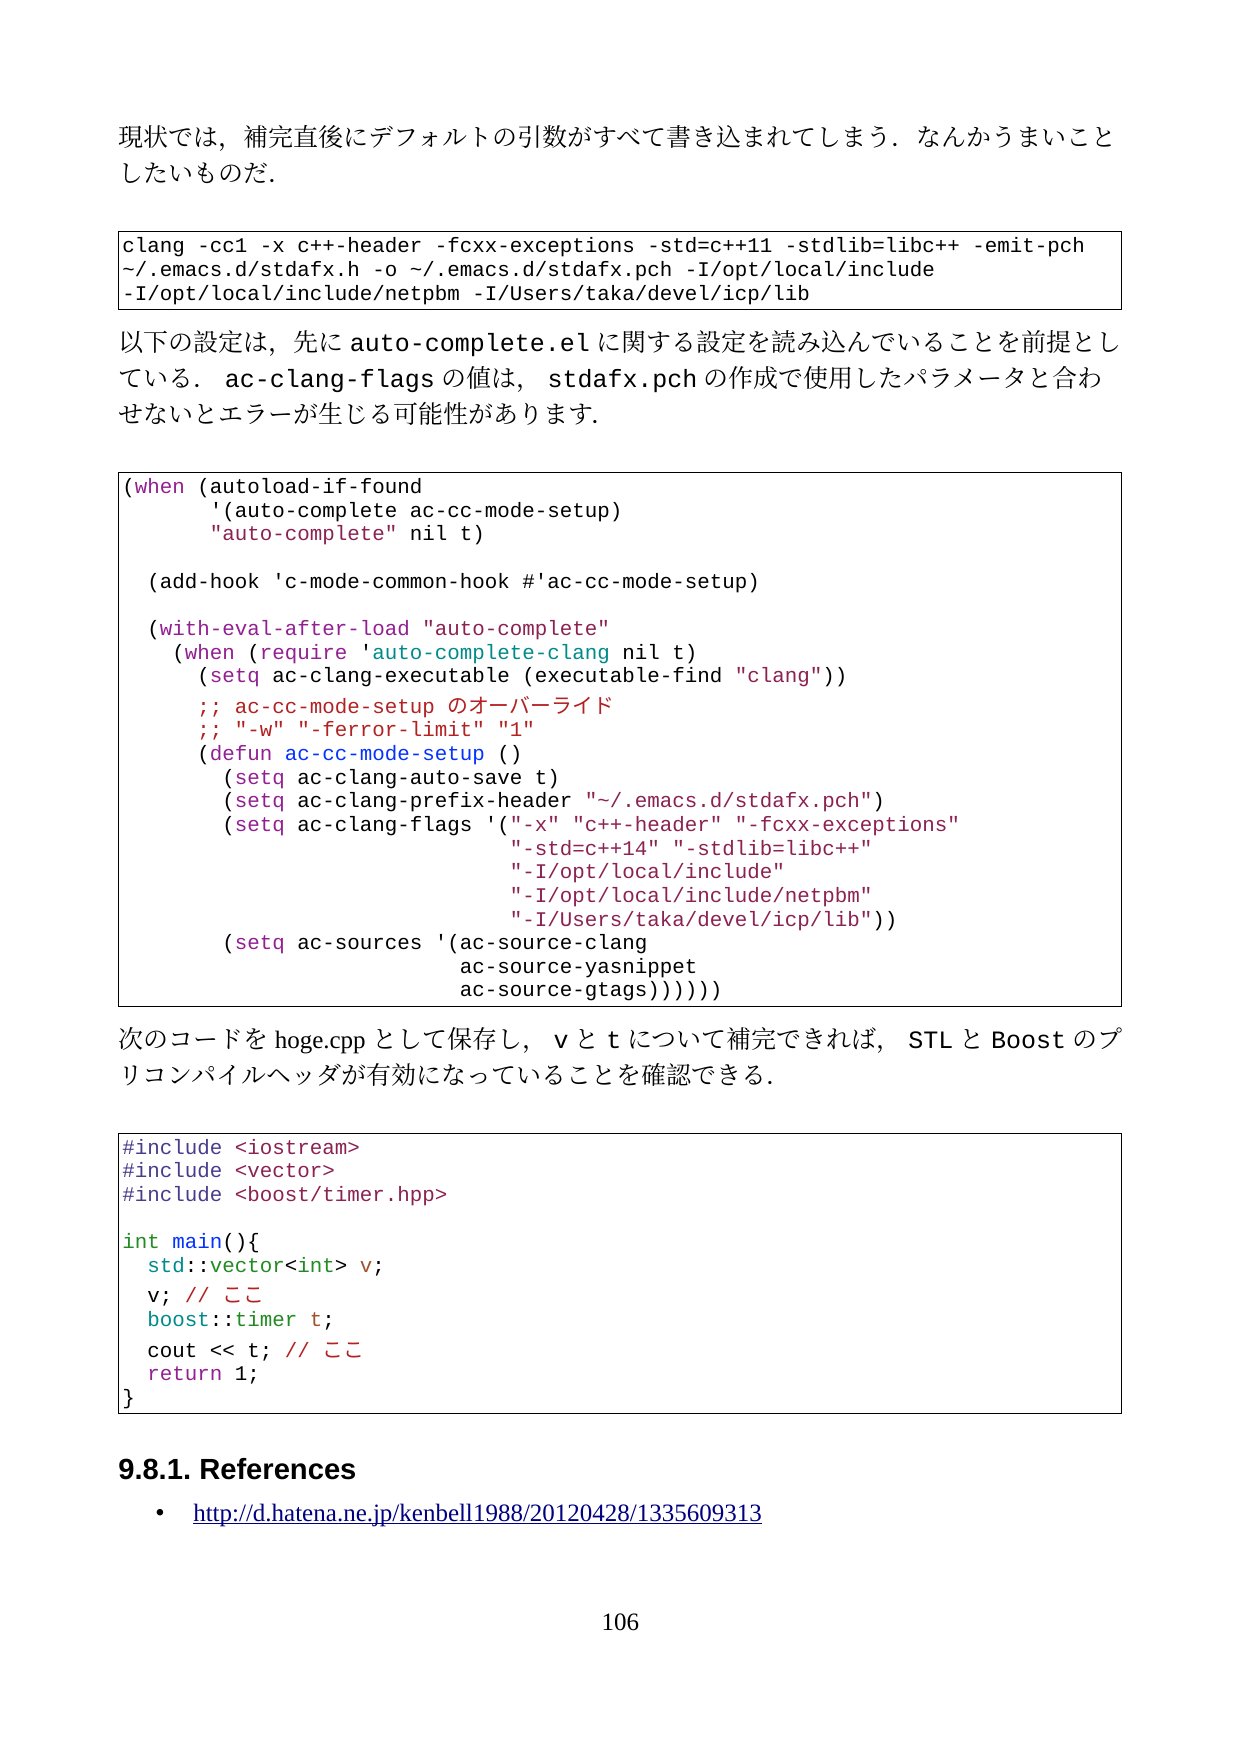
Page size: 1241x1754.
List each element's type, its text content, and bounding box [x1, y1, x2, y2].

text clang -cc1 -x c++-header -fcxx-exceptions -std=c++11 -stdlib=libc++ -emit-pch ~/.emacs.d/stdafx.h -o ~/.emacs.d/stdafx.pch -I/opt/local/include -I/opt/local/include/netpbm -I/Users/taka/devel/icp/lib [119, 232, 1121, 309]
text boost::timer t; [119, 1305, 1121, 1329]
text ac-source-gtags)))))) [119, 976, 1121, 1006]
text ;; "-w" "-ferror-limit" "1" [119, 715, 1121, 739]
text #include <iostream> [119, 1134, 1121, 1157]
text std::vector<int> v; [119, 1251, 1121, 1275]
text v; // ここ [119, 1275, 1121, 1305]
text (when (require 'auto-complete-clang nil t) [119, 638, 1121, 661]
subtitle References [118, 1452, 1122, 1485]
text '(auto-complete ac-cc-mode-setup) [119, 496, 1121, 519]
text } [119, 1383, 1121, 1413]
text "-I/Users/taka/devel/icp/lib")) [119, 904, 1121, 928]
text "-I/opt/local/include" [119, 857, 1121, 881]
text #include <boost/timer.hpp> [119, 1180, 1121, 1204]
text 以下の設定は，先に auto-complete.el に関する設定を読み込んでいることを前提としている． ac-clang-flags の値は， stdafx.pch の作成で使用したパラメータと合わせないとエラーが生じる可能性があります． [118, 322, 1122, 460]
text (setq ac-clang-flags '("-x" "c++-header" "-fcxx-exceptions" [119, 810, 1121, 834]
text "-I/opt/local/include/netpbm" [119, 881, 1121, 904]
list http://d.hatena.ne.jp/kenbell1988/20120428/1335609313 [156, 1498, 1122, 1555]
text (add-hook 'c-mode-common-hook #'ac-cc-mode-setup) [119, 567, 1121, 590]
text (setq ac-clang-prefix-header "~/.emacs.d/stdafx.pch") [119, 786, 1121, 810]
text (with-eval-after-load "auto-complete" [119, 614, 1121, 638]
text (setq ac-clang-auto-save t) [119, 763, 1121, 786]
text (when (autoload-if-found [119, 473, 1121, 496]
text int main(){ [119, 1227, 1121, 1251]
text (setq ac-sources '(ac-source-clang [119, 928, 1121, 952]
text 次のコードを hoge.cpp として保存し， v と t について補完できれば， STL と Boost のプリコンパイルヘッダが有効になっていることを確認できる． [118, 1019, 1122, 1120]
text (defun ac-cc-mode-setup () [119, 739, 1121, 763]
text (setq ac-clang-executable (executable-find "clang")) [119, 661, 1121, 685]
text #include <vector> [119, 1157, 1121, 1180]
text return 1; [119, 1359, 1121, 1383]
text ;; ac-cc-mode-setup のオーバーライド [119, 685, 1121, 715]
text "auto-complete" nil t) [119, 519, 1121, 543]
text 現状では，補完直後にデフォルトの引数がすべて書き込まれてしまう．なんかうまいことしたいものだ． [118, 118, 1122, 219]
text cout << t; // ここ [119, 1329, 1121, 1359]
text ac-source-yasnippet [119, 952, 1121, 976]
text "-std=c++14" "-stdlib=libc++" [119, 834, 1121, 857]
